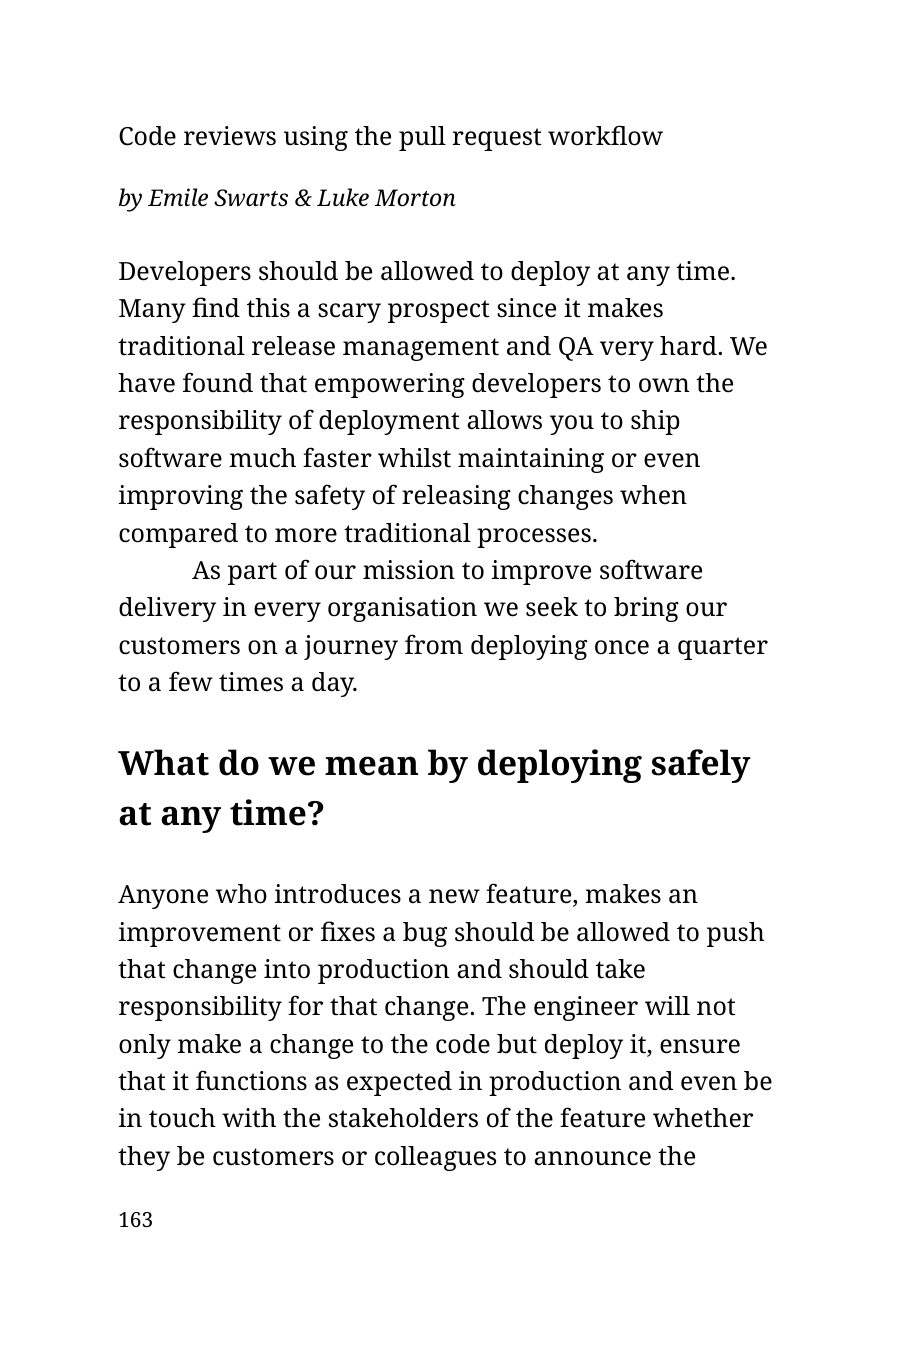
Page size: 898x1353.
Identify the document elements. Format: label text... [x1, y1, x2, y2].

text by Emile Swarts & Luke Morton [118, 182, 779, 213]
text As part of our mission to improve software delivery in every organisation we seek to bring our customers on a journey from deploying once a quarter to a few times a day. [118, 553, 779, 699]
text Anyone who introduces a new feature, makes an improvement or fixes a bug should be allowed to push that change into production and should take responsibility for that change. The engineer will not only make a change to the code but deploy it, ensure that it functions as expected in production and even be in touch with the stakeholders of the feature whether they be customers or colleagues to announce the [118, 877, 779, 1173]
text Developers should be allowed to deploy at any time. Many find this a scary prospect since it makes traditional release management and QA very hard. We have found that empowering developers to own the responsibility of deployment allows you to ship software much faster whilst maintaining or even improving the safety of releasing changes when compared to more traditional processes. [118, 253, 779, 549]
subtitle What do we mean by deploying safely at any time? [118, 739, 779, 835]
